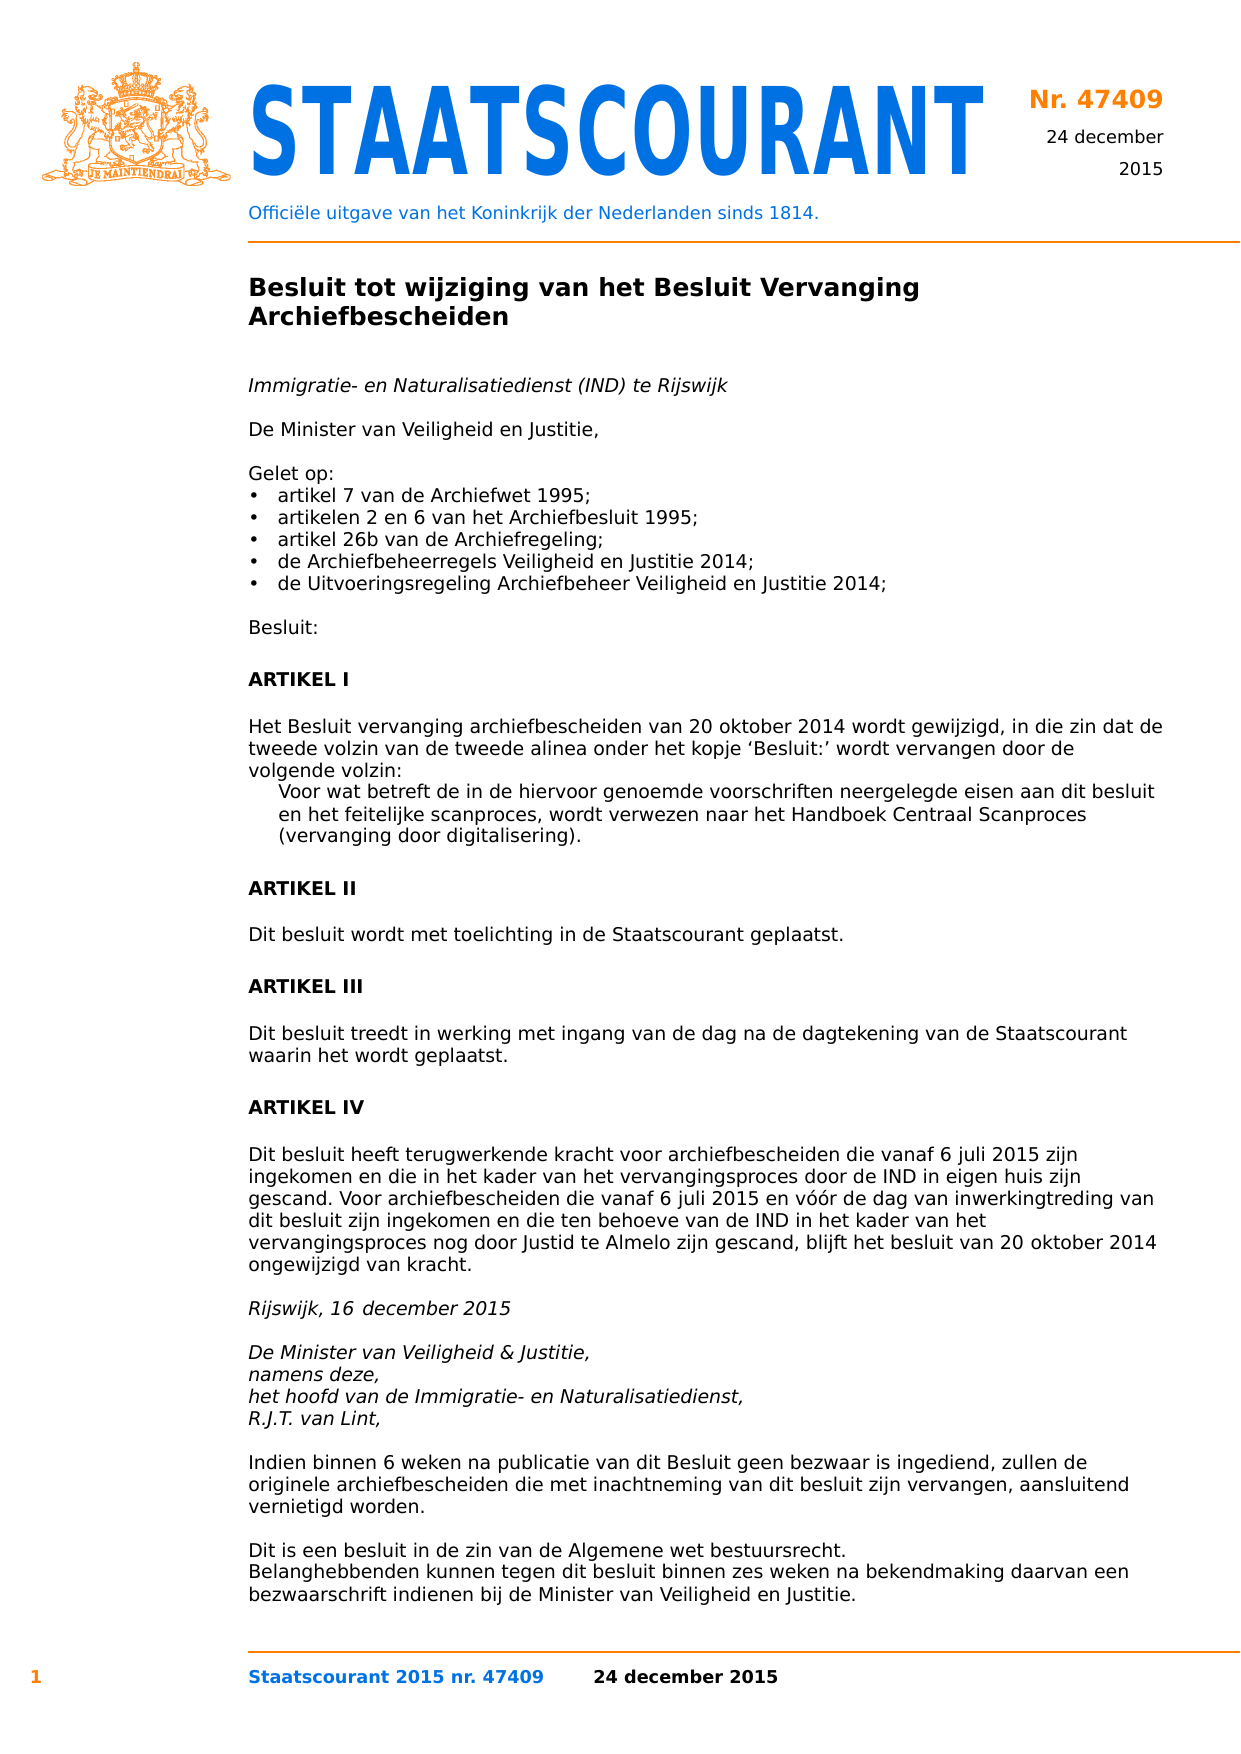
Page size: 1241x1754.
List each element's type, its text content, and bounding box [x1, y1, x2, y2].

text Gelet op: [248, 463, 1163, 485]
table_cell Officiële uitgave van het Koninkrijk der Nederlanden sinds 1814. [248, 203, 1240, 241]
text Dit besluit heeft terugwerkende kracht voor archiefbescheiden die vanaf 6 juli 2015 zijn ingekomen en die in het kader van het vervangingsproces door de IND in eigen huis zijn gescand. Voor archiefbescheiden die vanaf 6 juli 2015 en vóór de dag van inwerkingtreding van dit besluit zijn ingekomen en die ten behoeve van de IND in het kader van het vervangingsproces nog door Justid te Almelo zijn gescand, blijft het besluit van 20 oktober 2014 ongewijzigd van kracht. [248, 1144, 1163, 1276]
text De Minister van Veiligheid & Justitie, namens deze, het hoofd van de Immigratie- en Naturalisatiedienst, R.J.T. van Lint, [248, 1342, 1163, 1430]
text Belanghebbenden kunnen tegen dit besluit binnen zes weken na bekendmaking daarvan een bezwaarschrift indienen bij de Minister van Veiligheid en Justitie. [248, 1561, 1163, 1605]
text Indien binnen 6 weken na publicatie van dit Besluit geen bezwaar is ingediend, zullen de originele archiefbescheiden die met inachtneming van dit besluit zijn vervangen, aansluitend vernietigd worden. [248, 1452, 1163, 1518]
text • artikel 26b van de Archiefregeling; [248, 529, 1163, 551]
text De Minister van Veiligheid en Justitie, [248, 419, 1163, 441]
text Dit is een besluit in de zin van de Algemene wet bestuursrecht. [248, 1539, 1163, 1561]
text Immigratie- en Naturalisatiedienst (IND) te Rijswijk [248, 375, 1163, 397]
subtitle ARTIKEL IV [248, 1097, 1163, 1119]
text • de Archiefbeheerregels Veiligheid en Justitie 2014; [248, 551, 1163, 573]
text Het Besluit vervanging archiefbescheiden van 20 oktober 2014 wordt gewijzigd, in die zin dat de tweede volzin van de tweede alinea onder het kopje ‘Besluit:’ wordt vervangen door de volgende volzin: [248, 716, 1163, 781]
table_cell 24 december [998, 121, 1240, 153]
text • de Uitvoeringsregeling Archiefbeheer Veiligheid en Justitie 2014; [248, 573, 1163, 595]
text Voor wat betreft de in de hiervoor genoemde voorschriften neergelegde eisen aan dit besluit en het feitelijke scanproces, wordt verwezen naar het Handboek Centraal Scanproces (vervanging door digitalisering). [278, 781, 1163, 847]
table_header STAATSCOURANT [248, 62, 998, 203]
text Dit besluit treedt in werking met ingang van de dag na de dagtekening van de Staatscourant waarin het wordt geplaatst. [248, 1023, 1163, 1067]
picture [41, 62, 231, 186]
table_header [25, 62, 248, 241]
text Rijswijk, 16 december 2015 [248, 1298, 1163, 1320]
table_header Nr. 47409 [998, 62, 1240, 121]
subtitle ARTIKEL II [248, 877, 1163, 899]
text Dit besluit wordt met toelichting in de Staatscourant geplaatst. [248, 924, 1163, 946]
text Besluit: [248, 617, 1163, 638]
text • artikel 7 van de Archiefwet 1995; [248, 485, 1163, 507]
text • artikelen 2 en 6 van het Archiefbesluit 1995; [248, 507, 1163, 529]
subtitle ARTIKEL III [248, 976, 1163, 998]
subtitle Besluit tot wijziging van het Besluit Vervanging Archiefbescheiden [248, 273, 1163, 331]
subtitle ARTIKEL I [248, 668, 1163, 691]
table_cell 2015 [998, 153, 1240, 203]
